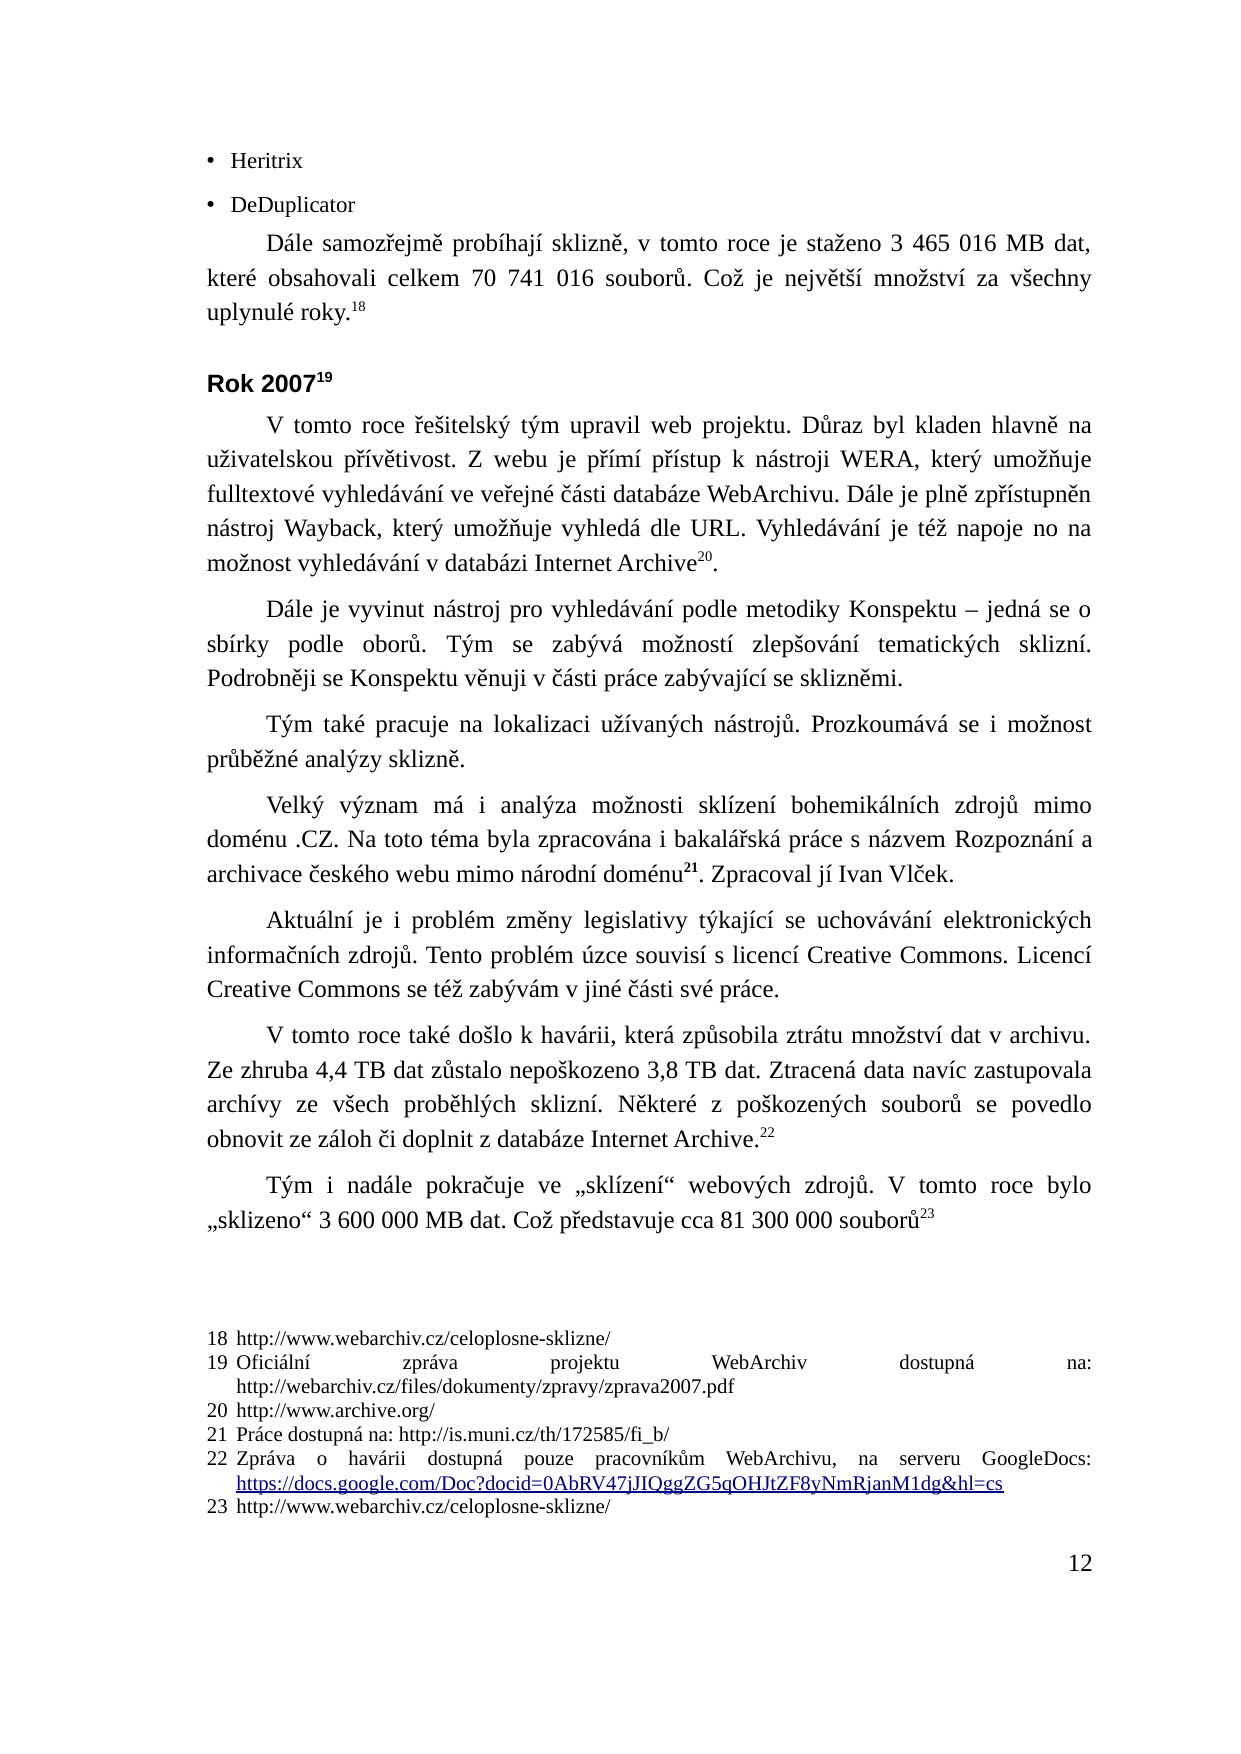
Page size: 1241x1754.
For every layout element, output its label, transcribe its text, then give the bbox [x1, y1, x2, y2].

text V tomto roce také došlo k havárii, která způsobila ztrátu množství dat v archivu. Ze zhruba 4,4 TB dat zůstalo nepoškozeno 3,8 TB dat. Ztracená data navíc zastupovala archívy ze všech proběhlých sklizní. Některé z poškozených souborů se povedlo obnovit ze záloh či doplnit z databáze Internet Archive. [207, 1021, 1093, 1153]
list Heritrix [207, 148, 1093, 174]
subtitle Rok 2007 [207, 369, 1093, 397]
text Velký význam má i analýza možnosti sklízení bohemikálních zdrojů mimo doménu .CZ. Na toto téma byla zpracována i bakalářská práce s názvem Rozpoznání a archivace českého webu mimo národní doménu. Zpracoval jí Ivan Vlček. [207, 790, 1093, 888]
text V tomto roce řešitelský tým upravil web projektu. Důraz byl kladen hlavně na uživatelskou přívětivost. Z webu je přímí přístup k nástroji WERA, který umožňuje fulltextové vyhledávání ve veřejné části databáze WebArchivu. Dále je plně zpřístupněn nástroj Wayback, který umožňuje vyhledá dle URL. Vyhledávání je též napoje no na možnost vyhledávání v databázi Internet Archive. [207, 410, 1093, 577]
text Oficiální zpráva projektu WebArchiv dostupná na: http://webarchiv.cz/files/dokumenty/zpravy/zprava2007.pdf [207, 1350, 1093, 1398]
text Práce dostupná na: http://is.muni.cz/th/172585/fi_b/ [207, 1422, 1093, 1446]
text Dále je vyvinut nástroj pro vyhledávání podle metodiky Konspektu – jedná se o sbírky podle oborů. Tým se zabývá možností zlepšování tematických sklizní. Podrobněji se Konspektu věnuji v části práce zabývající se sklizněmi. [207, 594, 1093, 692]
text http://www.webarchiv.cz/celoplosne-sklizne/ [207, 1494, 1093, 1518]
text http://www.archive.org/ [207, 1398, 1093, 1422]
text Tým také pracuje na lokalizaci užívaných nástrojů. Prozkoumává se i možnost průběžné analýzy sklizně. [207, 709, 1093, 773]
text http://www.webarchiv.cz/celoplosne-sklizne/ [207, 1326, 1093, 1350]
text Aktuální je i problém změny legislativy týkající se uchovávání elektronických informačních zdrojů. Tento problém úzce souvisí s licencí Creative Commons. Licencí Creative Commons se též zabývám v jiné části své práce. [207, 905, 1093, 1003]
text Tým i nadále pokračuje ve „sklízení“ webových zdrojů. V tomto roce bylo „sklizeno“ 3 600 000 MB dat. Což představuje cca 81 300 000 souborů [207, 1170, 1093, 1233]
text Zpráva o havárii dostupná pouze pracovníkům WebArchivu, na serveru GoogleDocs: https://docs.google.com/Doc?docid=0AbRV47jJIQggZG5qOHJtZF8yNmRjanM1dg&hl=cs [207, 1446, 1093, 1494]
list DeDuplicator [207, 191, 1093, 217]
text Dále samozřejmě probíhají sklizně, v tomto roce je staženo 3 465 016 MB dat, které obsahovali celkem 70 741 016 souborů. Což je největší množství za všechny uplynulé roky. [207, 228, 1093, 326]
